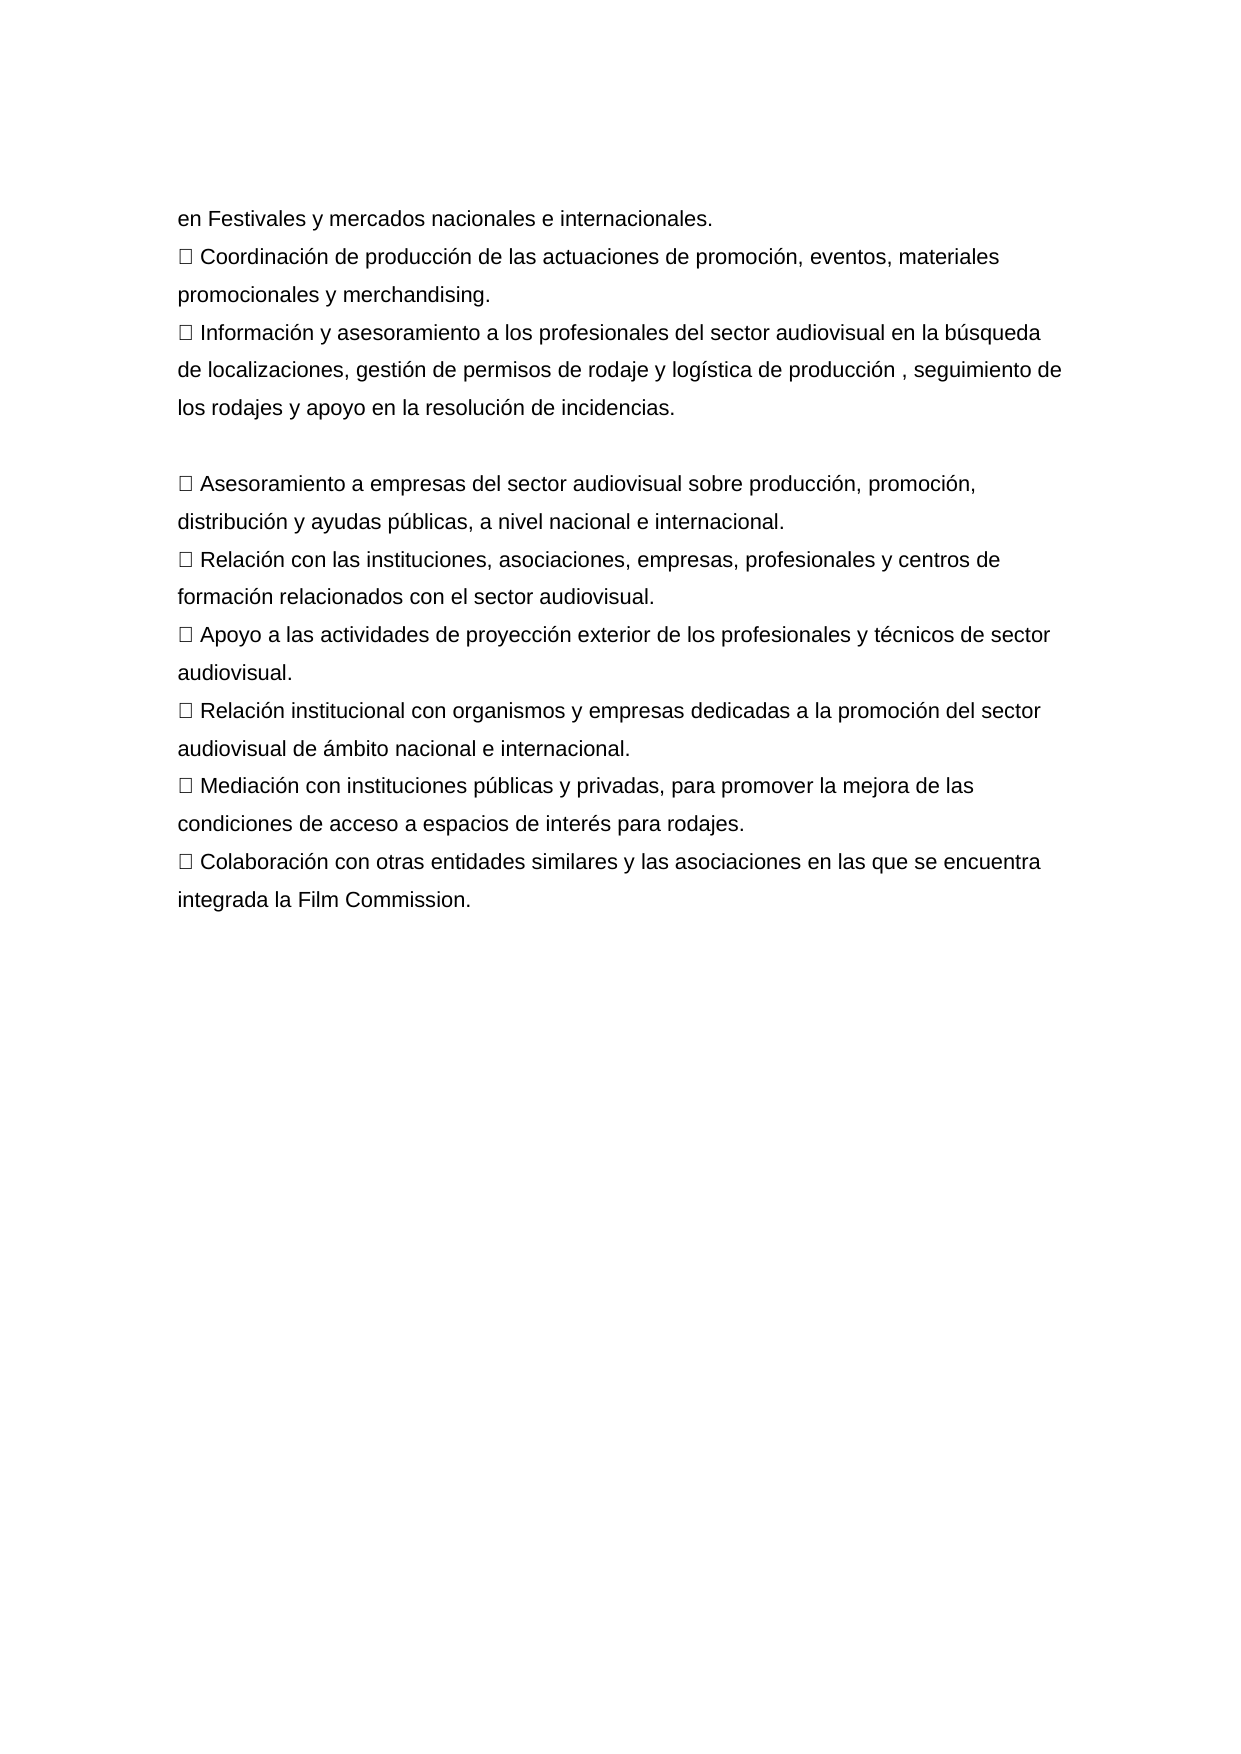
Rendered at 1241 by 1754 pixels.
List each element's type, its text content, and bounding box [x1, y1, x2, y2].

text  Apoyo a las actividades de proyección exterior de los profesionales y técnicos de sector audiovisual. [177, 622, 1063, 685]
text  Relación institucional con organismos y empresas dedicadas a la promoción del sector audiovisual de ámbito nacional e internacional. [177, 698, 1063, 761]
text  Asesoramiento a empresas del sector audiovisual sobre producción, promoción, distribución y ayudas públicas, a nivel nacional e internacional. [177, 471, 1063, 534]
text  Mediación con instituciones públicas y privadas, para promover la mejora de las condiciones de acceso a espacios de interés para rodajes. [177, 773, 1063, 836]
text  Coordinación de producción de las actuaciones de promoción, eventos, materiales promocionales y merchandising. [177, 244, 1063, 307]
text  Relación con las instituciones, asociaciones, empresas, profesionales y centros de formación relacionados con el sector audiovisual. [177, 546, 1063, 609]
text  Colaboración con otras entidades similares y las asociaciones en las que se encuentra integrada la Film Commission. [177, 849, 1063, 912]
text en Festivales y mercados nacionales e internacionales. [177, 206, 1063, 231]
text  Información y asesoramiento a los profesionales del sector audiovisual en la búsqueda de localizaciones, gestión de permisos de rodaje y logística de producción , seguimiento de los rodajes y apoyo en la resolución de incidencias. [177, 319, 1063, 420]
